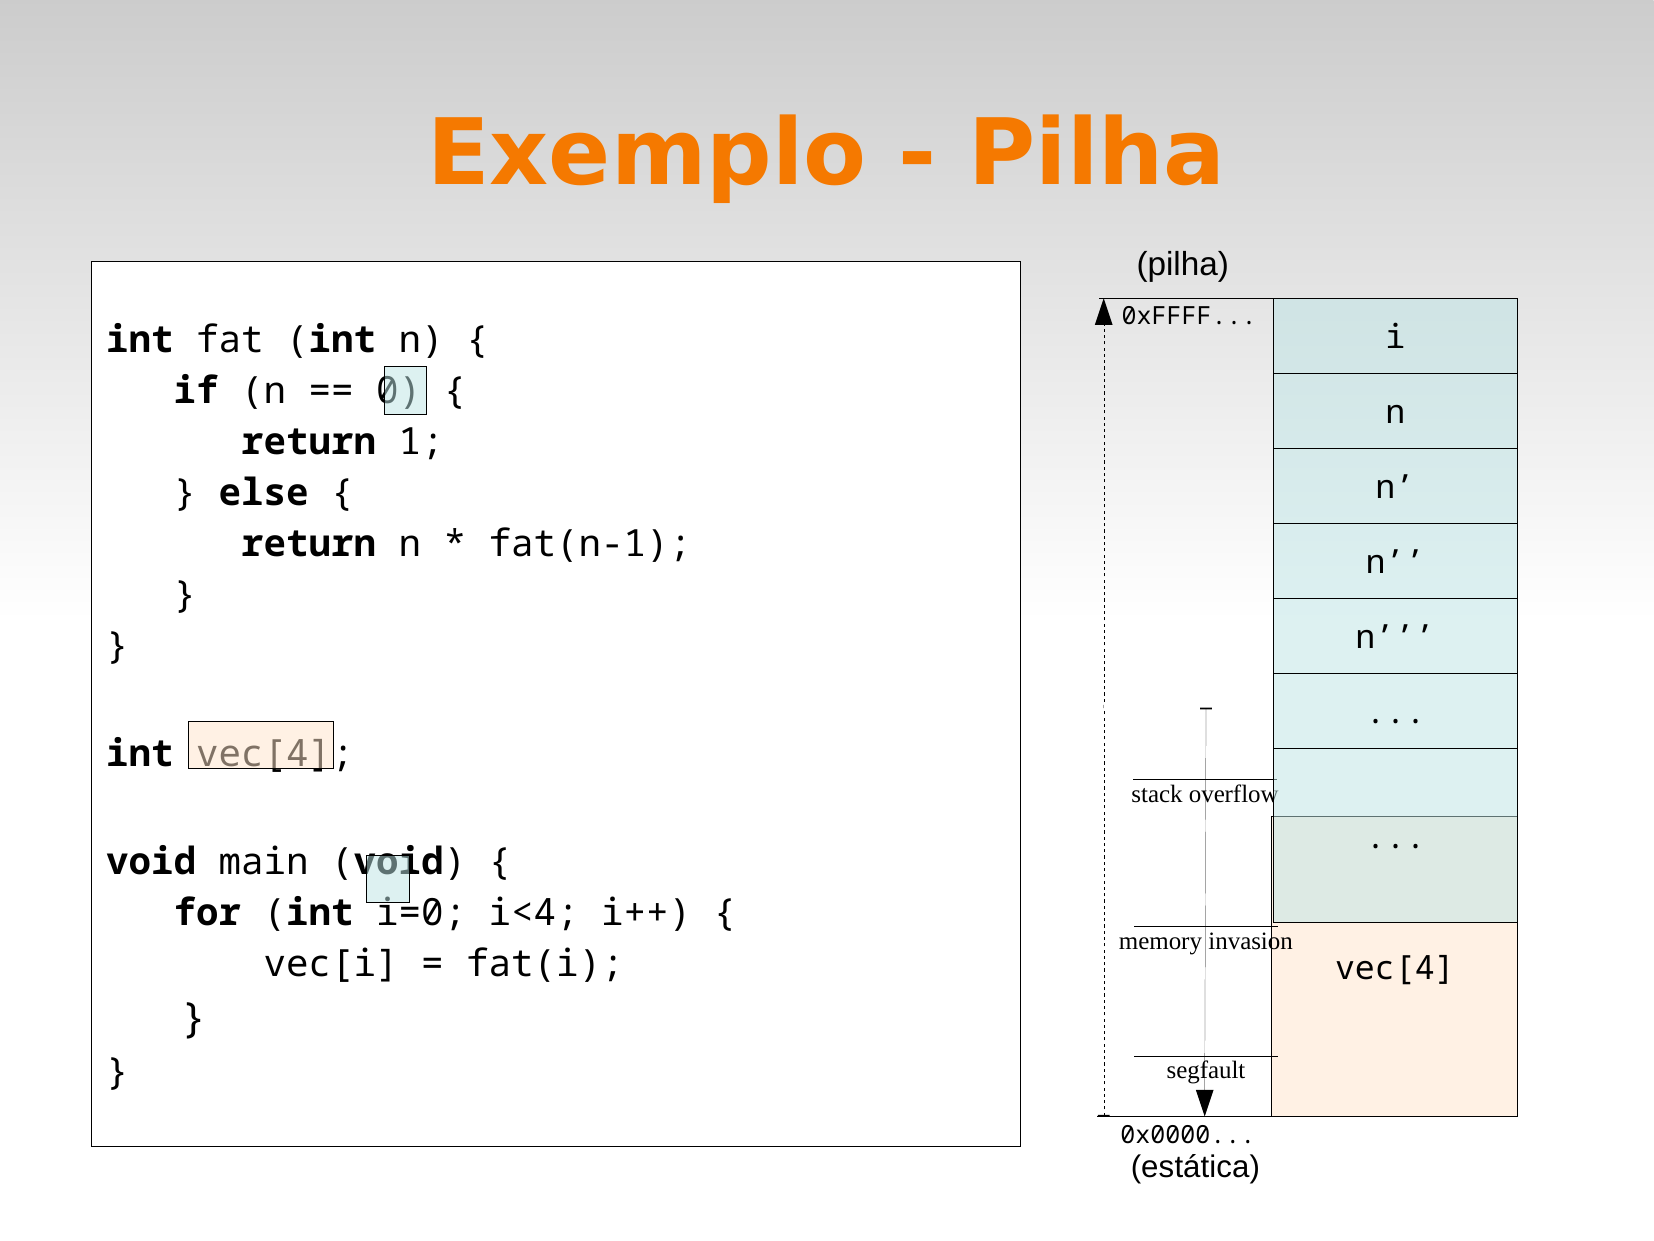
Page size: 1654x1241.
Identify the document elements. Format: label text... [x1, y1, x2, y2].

text_box [188, 721, 334, 769]
text_box (pilha) [1121, 238, 1252, 291]
text_box n’’ [1273, 523, 1518, 598]
text_box n [1273, 373, 1518, 448]
text_box n’ [1273, 448, 1518, 523]
text_box ... [1273, 673, 1518, 748]
text_box [366, 855, 410, 903]
text_box ... [1273, 748, 1518, 923]
text_box i [1273, 298, 1518, 373]
text_box (estática) [1116, 1141, 1279, 1227]
text_box vec[4] [1271, 816, 1518, 1117]
title Exemplo - Pilha [82, 49, 1571, 257]
text_box int fat (int n) { if (n == 0) { return 1; } else { return n * fat(n-1); } } int vec[4]; void main (void) { for (int i=0; i<4; i++) { vec[i] = fat(i); } } [91, 326, 1021, 1082]
text_box [384, 366, 427, 415]
text_box n’’’ [1273, 598, 1518, 673]
